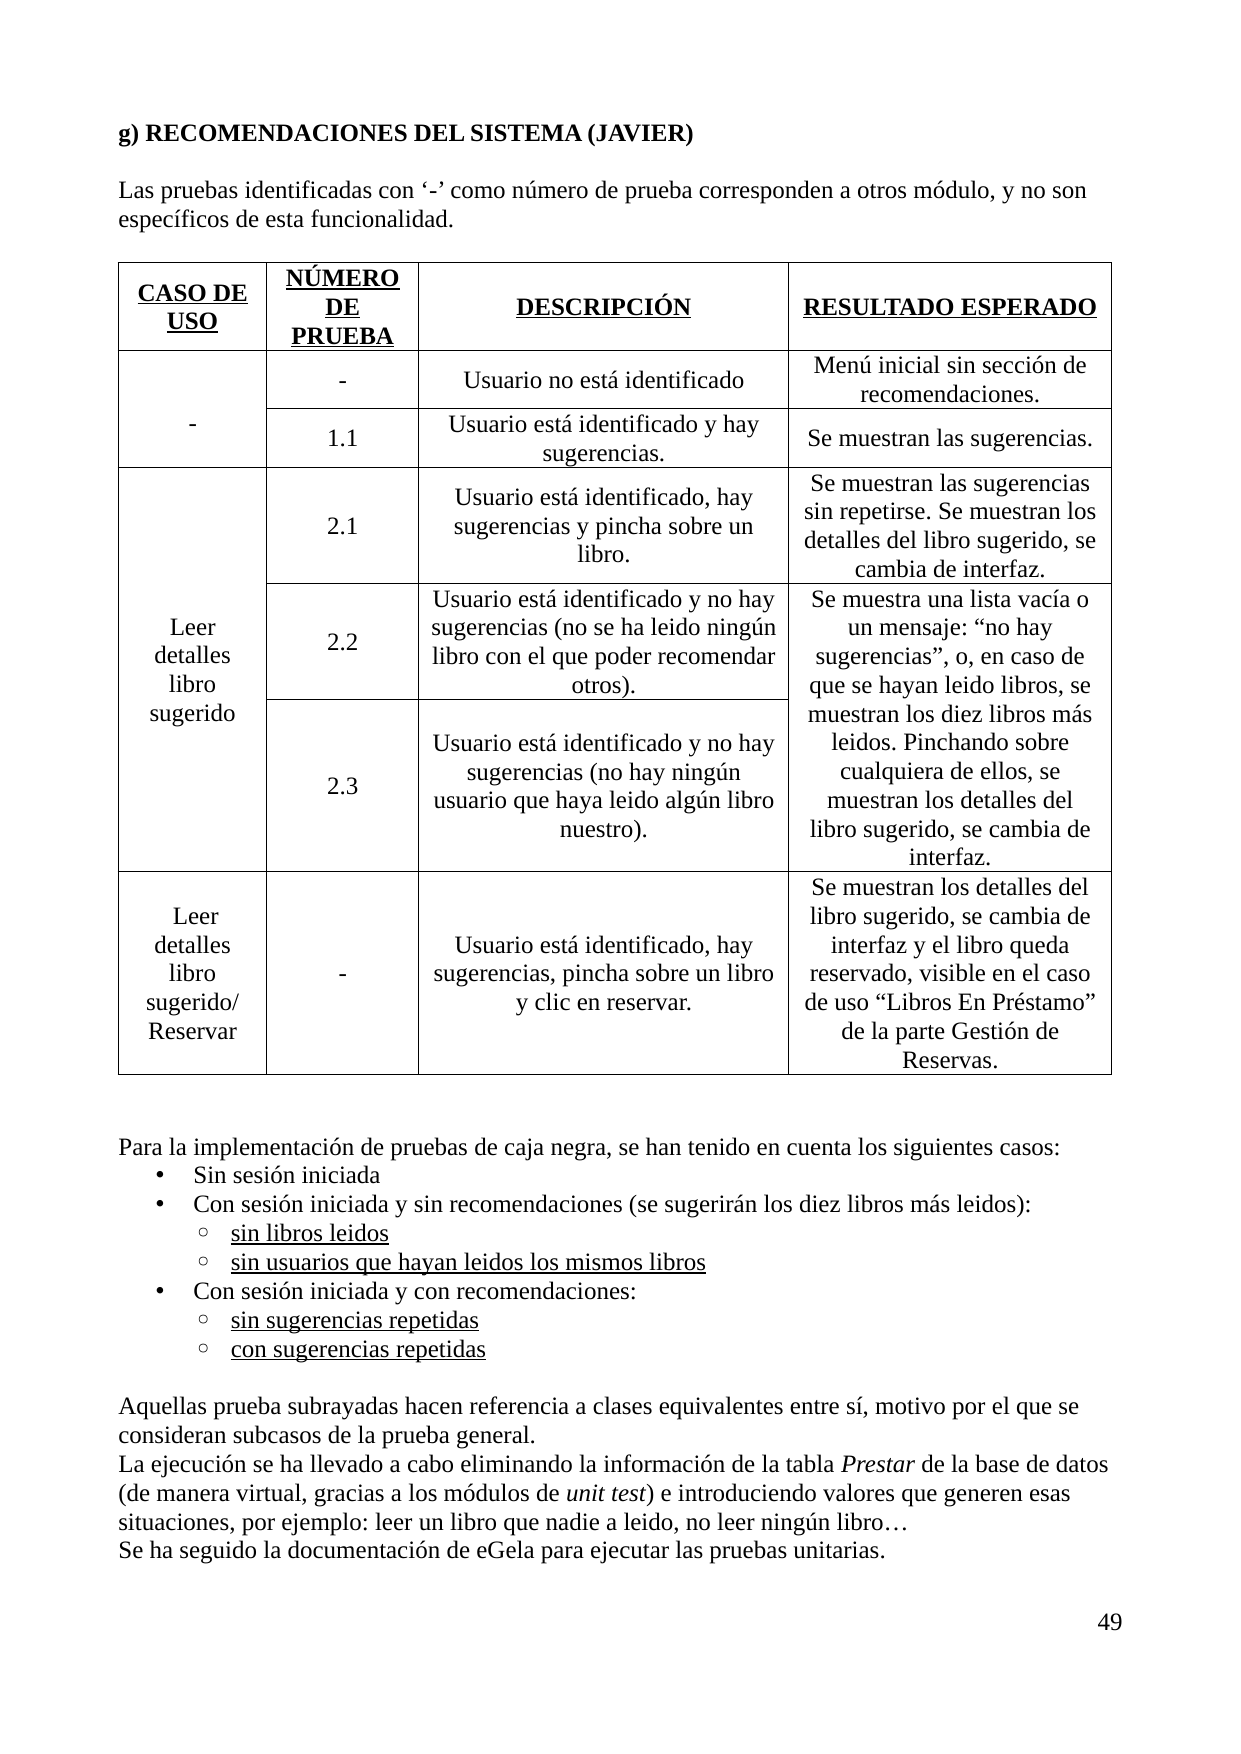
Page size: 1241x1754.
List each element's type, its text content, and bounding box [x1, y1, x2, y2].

table_cell Se muestran las sugerencias sin repetirse. Se muestran los detalles del libro sugerido, se cambia de interfaz. [789, 468, 1111, 583]
subtitle Con sesión iniciada y sin recomendaciones (se sugerirán los diez libros más leidos): [156, 1190, 1122, 1219]
table_header CASO DE USO [119, 263, 266, 349]
table_header NÚMERO DE PRUEBA [267, 263, 418, 349]
table_header RESULTADO ESPERADO [789, 263, 1111, 349]
table_cell Usuario está identificado y hay sugerencias. [419, 409, 788, 467]
table_cell Usuario está identificado y no hay sugerencias (no hay ningún usuario que haya leido algún libro nuestro). [419, 700, 788, 871]
table_cell Se muestran las sugerencias. [789, 409, 1111, 467]
table_cell 2.1 [267, 468, 418, 583]
subtitle Con sesión iniciada y con recomendaciones: [156, 1276, 1122, 1305]
subtitle sin usuarios que hayan leidos los mismos libros [193, 1248, 1122, 1276]
table_cell 2.3 [267, 700, 418, 871]
table_cell Usuario está identificado y no hay sugerencias (no se ha leido ningún libro con el que poder recomendar otros). [419, 584, 788, 699]
subtitle Se ha seguido la documentación de eGela para ejecutar las pruebas unitarias. [118, 1536, 1122, 1564]
subtitle g) RECOMENDACIONES DEL SISTEMA (JAVIER) [118, 118, 1122, 147]
subtitle Sin sesión iniciada [156, 1161, 1122, 1190]
table_cell - [267, 351, 418, 408]
table_cell Usuario está identificado, hay sugerencias, pincha sobre un libro y clic en reservar. [419, 872, 788, 1073]
table_cell - [267, 872, 418, 1073]
subtitle Para la implementación de pruebas de caja negra, se han tenido en cuenta los siguientes casos: [118, 1132, 1122, 1161]
table_header DESCRIPCIÓN [419, 263, 788, 349]
subtitle Aquellas prueba subrayadas hacen referencia a clases equivalentes entre sí, motivo por el que se consideran subcasos de la prueba general. [118, 1392, 1122, 1449]
table_cell Se muestra una lista vacía o un mensaje: “no hay sugerencias”, o, en caso de que se hayan leido libros, se muestran los diez libros más leidos. Pinchando sobre cualquiera de ellos, se muestran los detalles del libro sugerido, se cambia de interfaz. [789, 584, 1111, 871]
table_cell - [119, 351, 266, 467]
table_cell 2.2 [267, 584, 418, 699]
table_cell Leer detalles libro sugerido [119, 468, 266, 871]
table_cell Usuario está identificado, hay sugerencias y pincha sobre un libro. [419, 468, 788, 583]
subtitle sin libros leidos [193, 1219, 1122, 1247]
table_cell Usuario no está identificado [419, 351, 788, 408]
subtitle con sugerencias repetidas [193, 1334, 1122, 1363]
table_cell Leer detalles libro sugerido/ Reservar [119, 872, 266, 1073]
table_cell 1.1 [267, 409, 418, 467]
subtitle sin sugerencias repetidas [193, 1305, 1122, 1334]
subtitle Las pruebas identificadas con ‘-’ como número de prueba corresponden a otros módulo, y no son específicos de esta funcionalidad. [118, 176, 1122, 233]
table_cell Menú inicial sin sección de recomendaciones. [789, 351, 1111, 408]
subtitle La ejecución se ha llevado a cabo eliminando la información de la tabla Prestar de la base de datos (de manera virtual, gracias a los módulos de unit test) e introduciendo valores que generen esas situaciones, por ejemplo: leer un libro que nadie a leido, no leer ningún libro… [118, 1449, 1122, 1536]
table_cell Se muestran los detalles del libro sugerido, se cambia de interfaz y el libro queda reservado, visible en el caso de uso “Libros En Préstamo” de la parte Gestión de Reservas. [789, 872, 1111, 1073]
